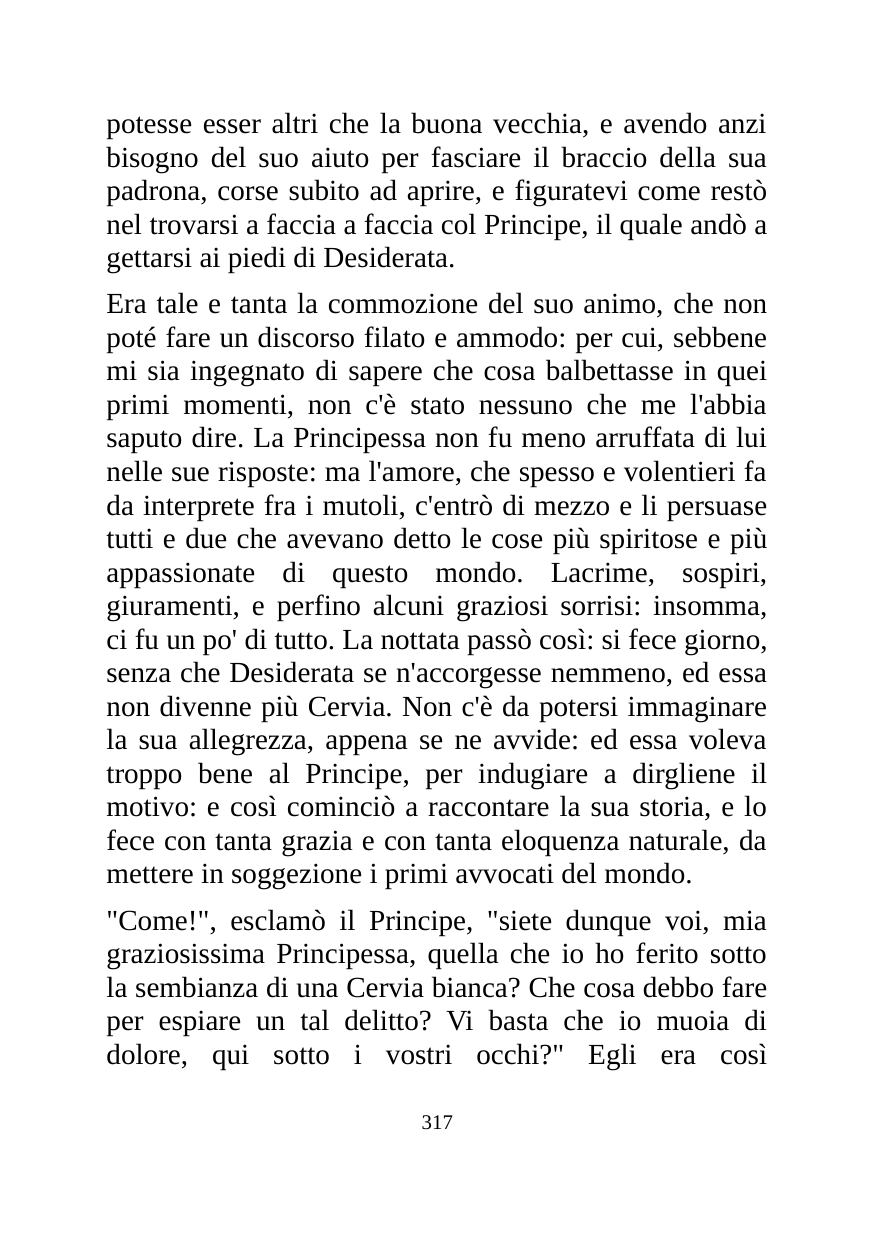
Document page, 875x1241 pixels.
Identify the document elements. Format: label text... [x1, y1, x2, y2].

text potesse esser altri che la buona vecchia, e avendo anzi bisogno del suo aiuto per fasciare il braccio della sua padrona, corse subito ad aprire, e figuratevi come restò nel trovarsi a faccia a faccia col Principe, il quale andò a gettarsi ai piedi di Desiderata. [106, 106, 768, 274]
text Era tale e tanta la commozione del suo animo, che non poté fare un discorso filato e ammodo: per cui, sebbene mi sia ingegnato di sapere che cosa balbettasse in quei primi momenti, non c'è stato nessuno che me l'abbia saputo dire. La Principessa non fu meno arruffata di lui nelle sue risposte: ma l'amore, che spesso e volentieri fa da interprete fra i mutoli, c'entrò di mezzo e li persuase tutti e due che avevano detto le cose più spiritose e più appassionate di questo mondo. Lacrime, sospiri, giuramenti, e perfino alcuni graziosi sorrisi: insomma, ci fu un po' di tutto. La nottata passò così: si fece giorno, senza che Desiderata se n'accorgesse nemmeno, ed essa non divenne più Cervia. Non c'è da potersi immaginare la sua allegrezza, appena se ne avvide: ed essa voleva troppo bene al Principe, per indugiare a dirgliene il motivo: e così cominciò a raccontare la sua storia, e lo fece con tanta grazia e con tanta eloquenza naturale, da mettere in soggezione i primi avvocati del mondo. [106, 286, 768, 890]
text "Come!", esclamò il Principe, "siete dunque voi, mia graziosissima Principessa, quella che io ho ferito sotto la sembianza di una Cervia bianca? Che cosa debbo fare per espiare un tal delitto? Vi basta che io muoia di dolore, qui sotto i vostri occhi?" Egli era così [106, 903, 768, 1070]
